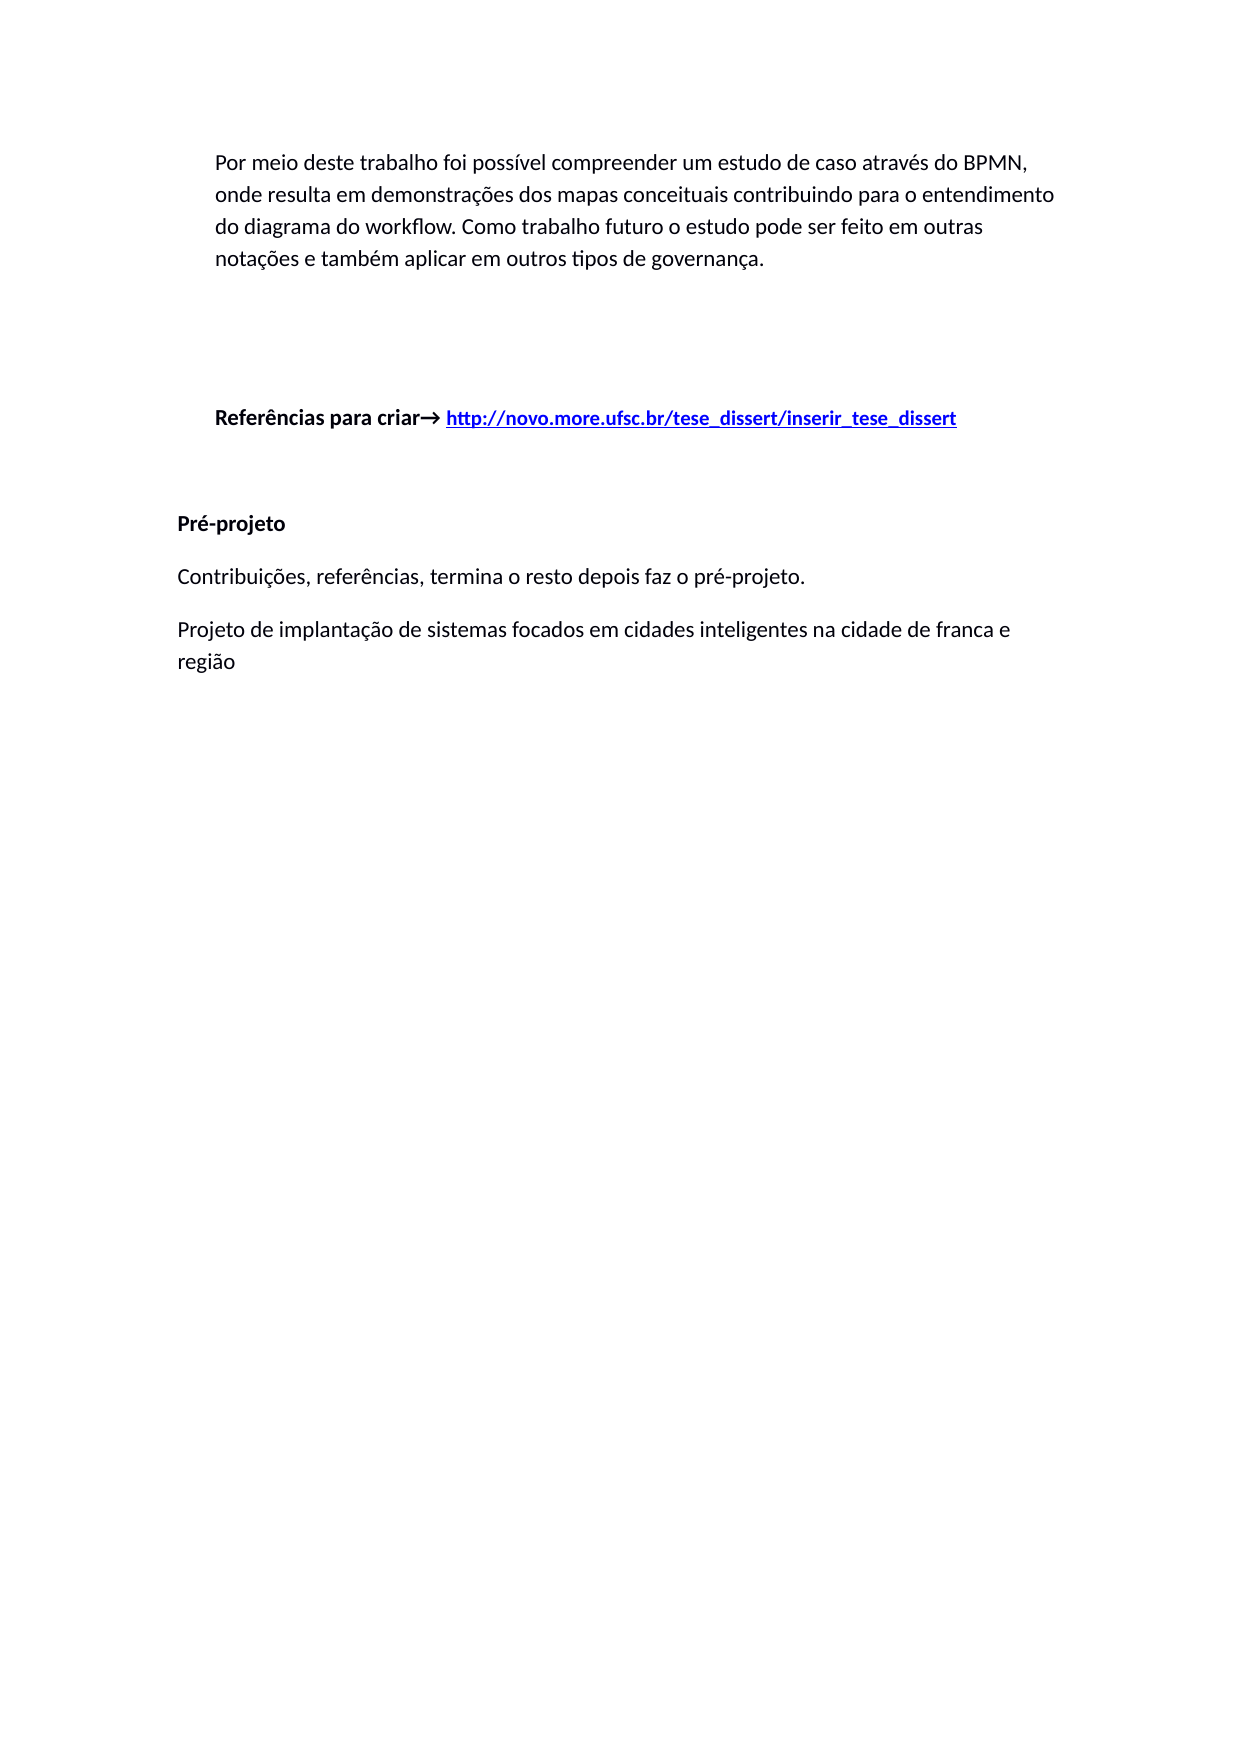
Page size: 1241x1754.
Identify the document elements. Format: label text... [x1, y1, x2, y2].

text Referências para criar→ http://novo.more.ufsc.br/tese_dissert/inserir_tese_dissert [215, 403, 1063, 431]
text Contribuições, referências, termina o resto depois faz o pré-projeto. [177, 562, 1063, 590]
subtitle Projeto de implantação de sistemas focados em cidades inteligentes na cidade de franca e região [177, 615, 1063, 676]
text Por meio deste trabalho foi possível compreender um estudo de caso através do BPMN, onde resulta em demonstrações dos mapas conceituais contribuindo para o entendimento do diagrama do workflow. Como trabalho futuro o estudo pode ser feito em outras notações e também aplicar em outros tipos de governança. [215, 148, 1063, 272]
text Pré-projeto [177, 509, 1063, 537]
